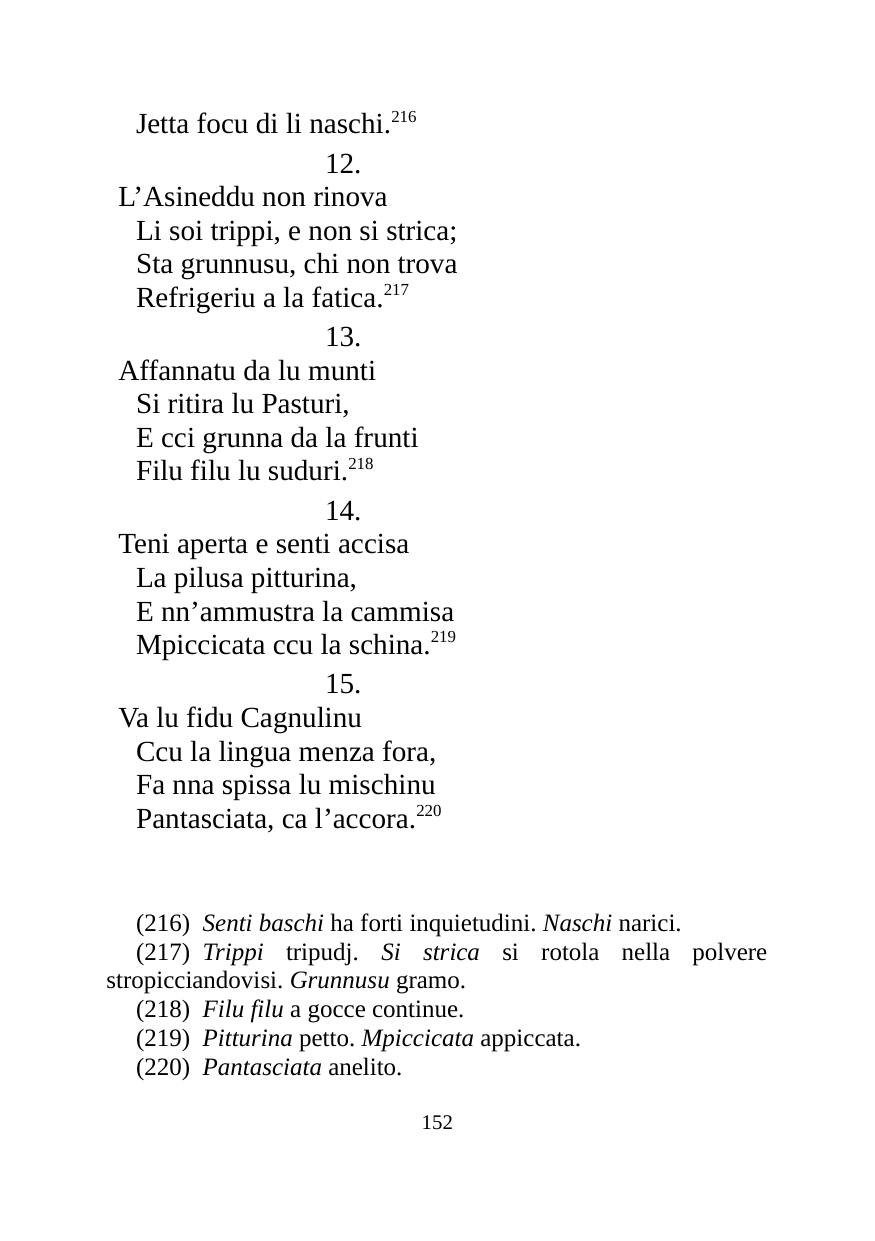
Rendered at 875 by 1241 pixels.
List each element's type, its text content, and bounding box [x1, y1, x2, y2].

text 13. [325, 319, 768, 353]
text Teni aperta e senti accisa La pilusa pitturina, E nn’ammustra la cammisa Mpiccicata ccu la schina. [118, 527, 768, 661]
text Senti baschi ha forti inquietudini. Naschi narici. [106, 908, 768, 937]
text 14. [325, 493, 768, 527]
text 12. [325, 146, 768, 179]
text Filu filu a gocce continue. [106, 994, 768, 1023]
text Affannatu da lu munti Si ritira lu Pasturi, E cci grunna da la frunti Filu filu lu suduri. [118, 353, 768, 487]
text Jetta focu di li naschi. [118, 106, 768, 140]
text 15. [325, 667, 768, 700]
text Pitturina petto. Mpiccicata appiccata. [106, 1023, 768, 1052]
text Trippi tripudj. Si strica si rotola nella polvere stropicciandovisi. Grunnusu gramo. [106, 937, 768, 994]
text Va lu fidu Cagnulinu Ccu la lingua menza fora, Fa nna spissa lu mischinu Pantasciata, ca l’accora. [118, 700, 768, 834]
text L’Asineddu non rinova Li soi trippi, e non si strica; Sta grunnusu, chi non trova Refrigeriu a la fatica. [118, 179, 768, 313]
text Pantasciata anelito. [106, 1052, 768, 1080]
